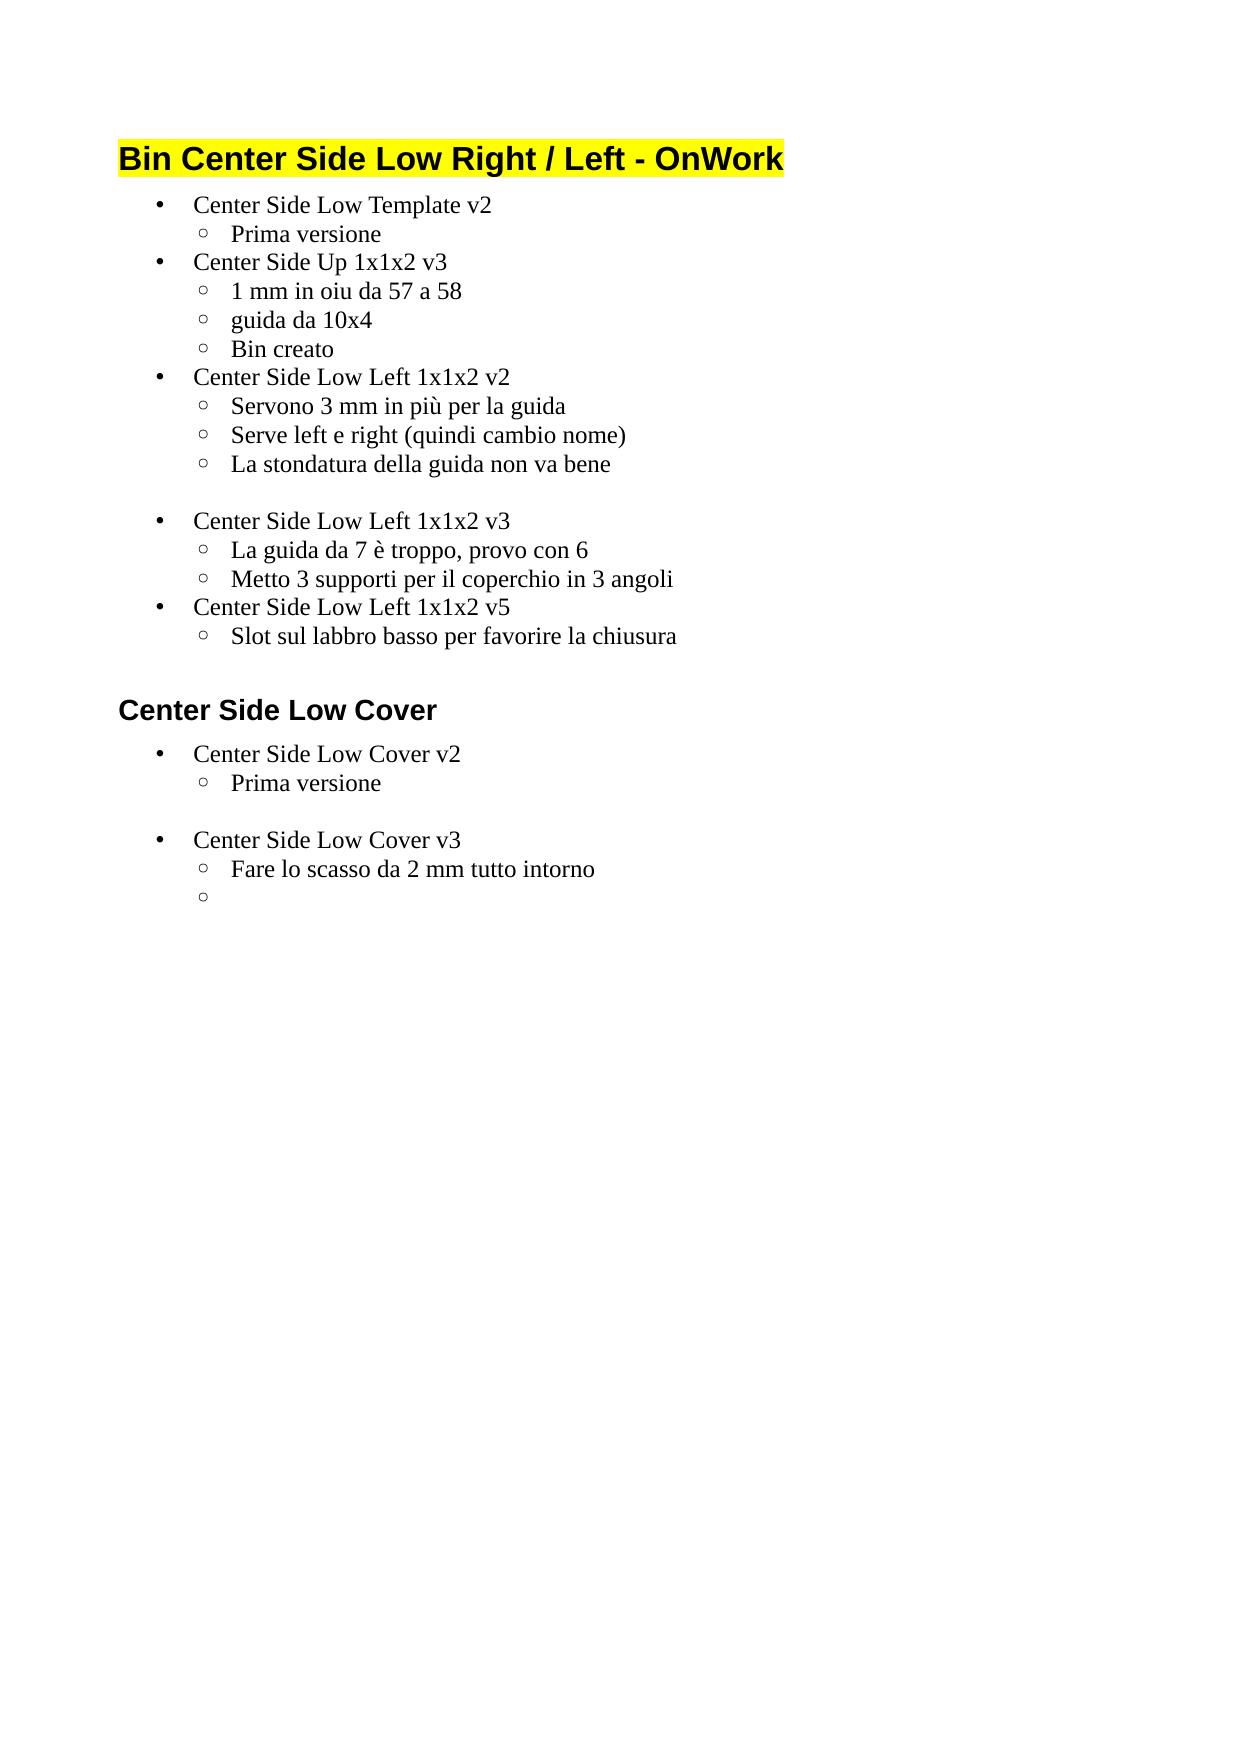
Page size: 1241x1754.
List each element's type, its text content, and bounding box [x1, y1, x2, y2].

list Center Side Low Template v2 [156, 190, 1122, 219]
list Bin creato [193, 334, 1122, 362]
list Center Side Low Cover v3 [156, 826, 1122, 854]
list Serve left e right (quindi cambio nome) [193, 420, 1122, 449]
list Center Side Low Cover v2 [156, 739, 1122, 768]
list Servono 3 mm in più per la guida [193, 391, 1122, 420]
list Center Side Low Left 1x1x2 v3 [156, 506, 1122, 535]
list La guida da 7 è troppo, provo con 6 [193, 535, 1122, 564]
list Center Side Low Left 1x1x2 v5 [156, 592, 1122, 621]
list Center Side Low Left 1x1x2 v2 [156, 362, 1122, 391]
list Fare lo scasso da 2 mm tutto intorno [193, 854, 1122, 883]
list guida da 10x4 [193, 305, 1122, 334]
list La stondatura della guida non va bene [193, 449, 1122, 477]
subtitle Center Side Low Cover [118, 693, 1122, 727]
list Metto 3 supporti per il coperchio in 3 angoli [193, 564, 1122, 592]
list 1 mm in oiu da 57 a 58 [193, 276, 1122, 305]
list Center Side Up 1x1x2 v3 [156, 247, 1122, 276]
list Prima versione [193, 768, 1122, 797]
subtitle Bin Center Side Low Right / Left - OnWork [118, 139, 1122, 177]
list Slot sul labbro basso per favorire la chiusura [193, 621, 1122, 650]
list Prima versione [193, 219, 1122, 247]
